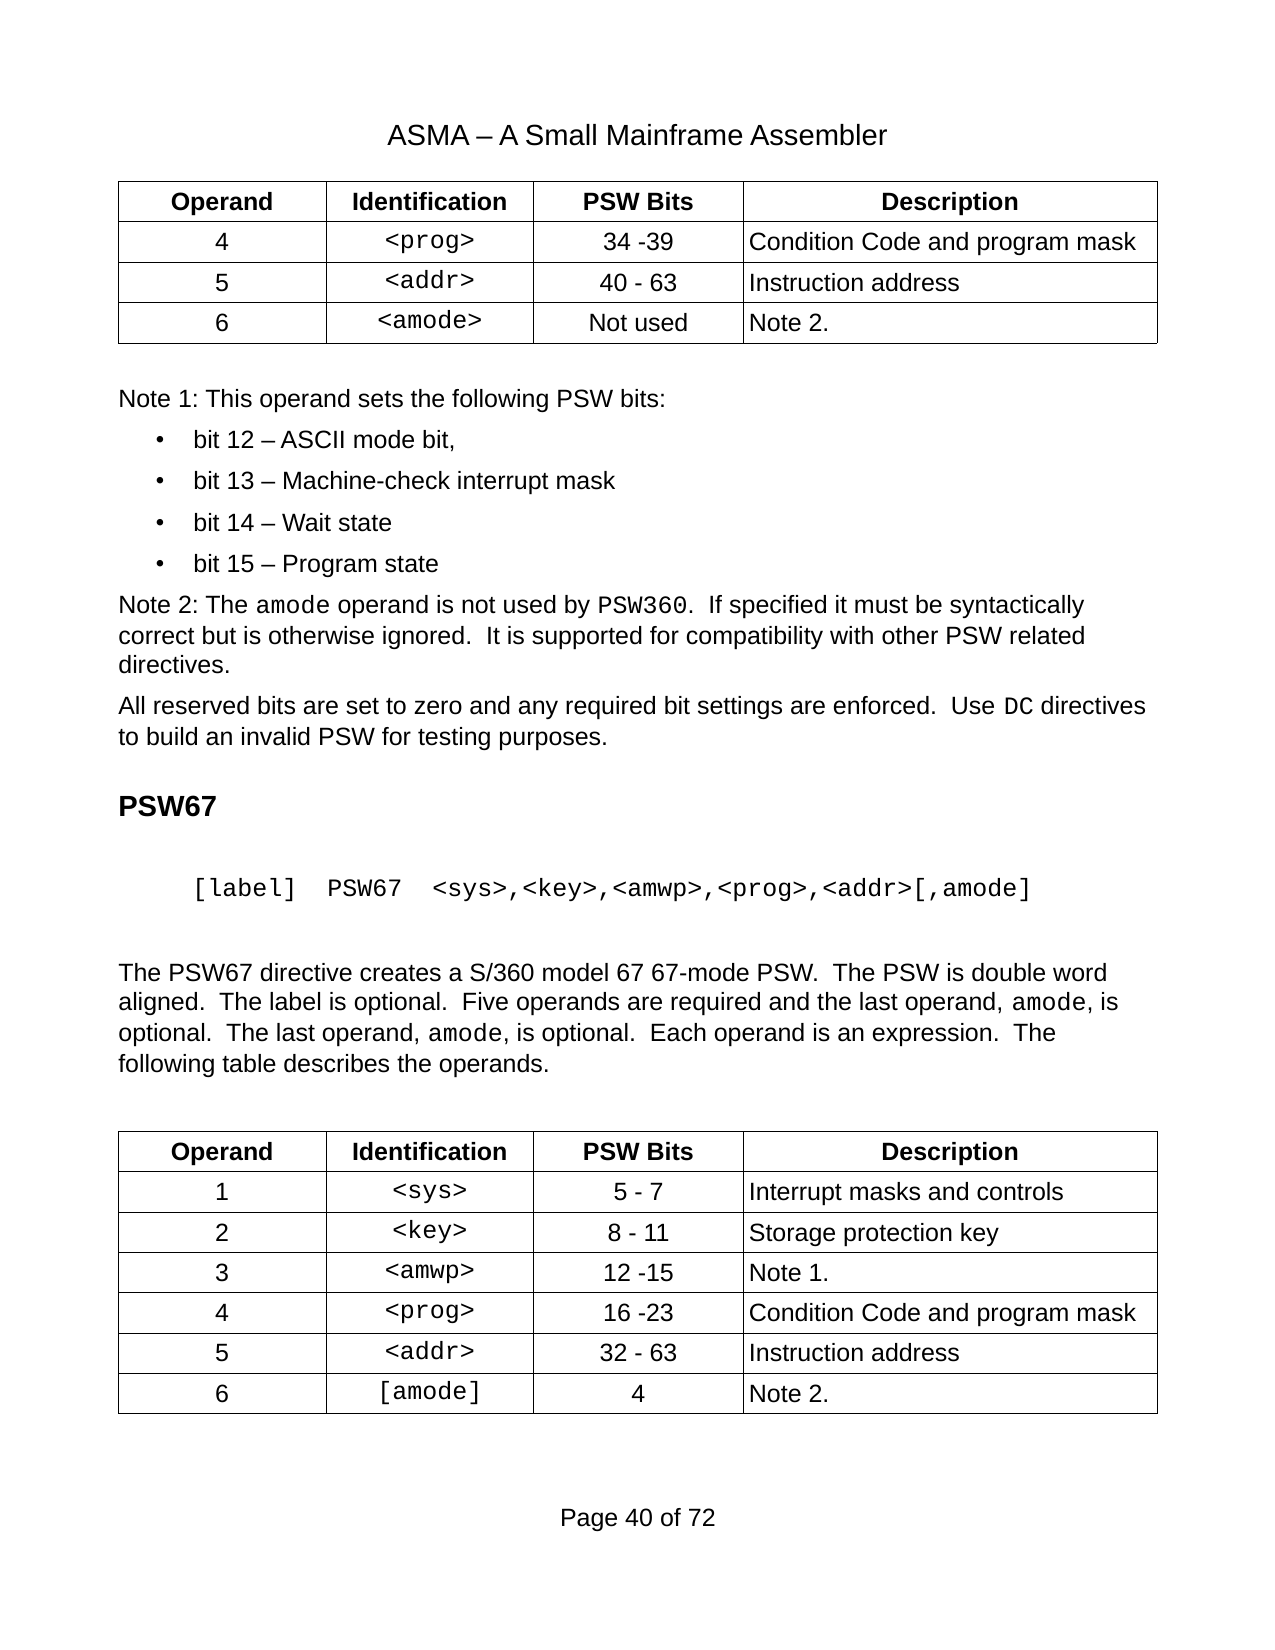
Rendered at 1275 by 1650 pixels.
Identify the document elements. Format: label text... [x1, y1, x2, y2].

list bit 13 – Machine-check interrupt mask [156, 466, 1157, 495]
table_cell Note 1. [744, 1253, 1157, 1292]
text [label] PSW67 <sys>,<key>,<amwp>,<prog>,<addr>[,amode] [192, 876, 1157, 904]
table_cell Note 2. [744, 303, 1157, 342]
table_cell 40 - 63 [534, 263, 743, 302]
table_cell 5 [119, 1334, 326, 1373]
text Note 1: This operand sets the following PSW bits: [118, 384, 1157, 412]
table_header PSW Bits [534, 1132, 743, 1171]
list bit 12 – ASCII mode bit, [156, 425, 1157, 454]
table_header PSW Bits [534, 182, 743, 221]
table_cell Note 2. [744, 1374, 1157, 1413]
table_cell 5 - 7 [534, 1172, 743, 1212]
table_cell <amwp> [327, 1253, 533, 1292]
table_cell 16 -23 [534, 1293, 743, 1333]
table_cell <amode> [327, 303, 533, 342]
table_cell 2 [119, 1213, 326, 1252]
text All reserved bits are set to zero and any required bit settings are enforced. Use DC directives to build an invalid PSW for testing purposes. [118, 691, 1157, 751]
table_cell Instruction address [744, 263, 1157, 302]
table_cell <prog> [327, 1293, 533, 1333]
text Note 2: The amode operand is not used by PSW360. If specified it must be syntactically correct but is otherwise ignored. It is supported for compatibility with other PSW related directives. [118, 590, 1157, 679]
table_cell <addr> [327, 263, 533, 302]
table_cell 5 [119, 263, 326, 302]
table_cell 4 [534, 1374, 743, 1413]
table_cell Instruction address [744, 1334, 1157, 1373]
table_cell 6 [119, 1374, 326, 1413]
table_header Description [744, 1132, 1157, 1171]
table_cell <sys> [327, 1172, 533, 1212]
table_cell 3 [119, 1253, 326, 1292]
subtitle PSW67 [118, 788, 1157, 822]
table_cell 32 - 63 [534, 1334, 743, 1373]
list bit 15 – Program state [156, 549, 1157, 578]
table_cell 8 - 11 [534, 1213, 743, 1252]
table_cell 6 [119, 303, 326, 342]
table_header Identification [327, 182, 533, 221]
table_cell 34 -39 [534, 222, 743, 262]
table_cell 4 [119, 1293, 326, 1333]
table_cell <prog> [327, 222, 533, 262]
table_cell 1 [119, 1172, 326, 1212]
table_header Operand [119, 182, 326, 221]
table_header Operand [119, 1132, 326, 1171]
table_cell 12 -15 [534, 1253, 743, 1292]
table_cell 4 [119, 222, 326, 262]
table_cell Condition Code and program mask [744, 1293, 1157, 1333]
table_cell Storage protection key [744, 1213, 1157, 1252]
table_cell [amode] [327, 1374, 533, 1413]
table_cell Condition Code and program mask [744, 222, 1157, 262]
table_cell Not used [534, 303, 743, 342]
table_cell <addr> [327, 1334, 533, 1373]
list bit 14 – Wait state [156, 508, 1157, 537]
table_header Identification [327, 1132, 533, 1171]
table_cell <key> [327, 1213, 533, 1252]
table_cell Interrupt masks and controls [744, 1172, 1157, 1212]
text The PSW67 directive creates a S/360 model 67 67-mode PSW. The PSW is double word aligned. The label is optional. Five operands are required and the last operand, amode, is optional. The last operand, amode, is optional. Each operand is an expression. The following table describes the operands. [118, 958, 1157, 1077]
table_header Description [744, 182, 1157, 221]
